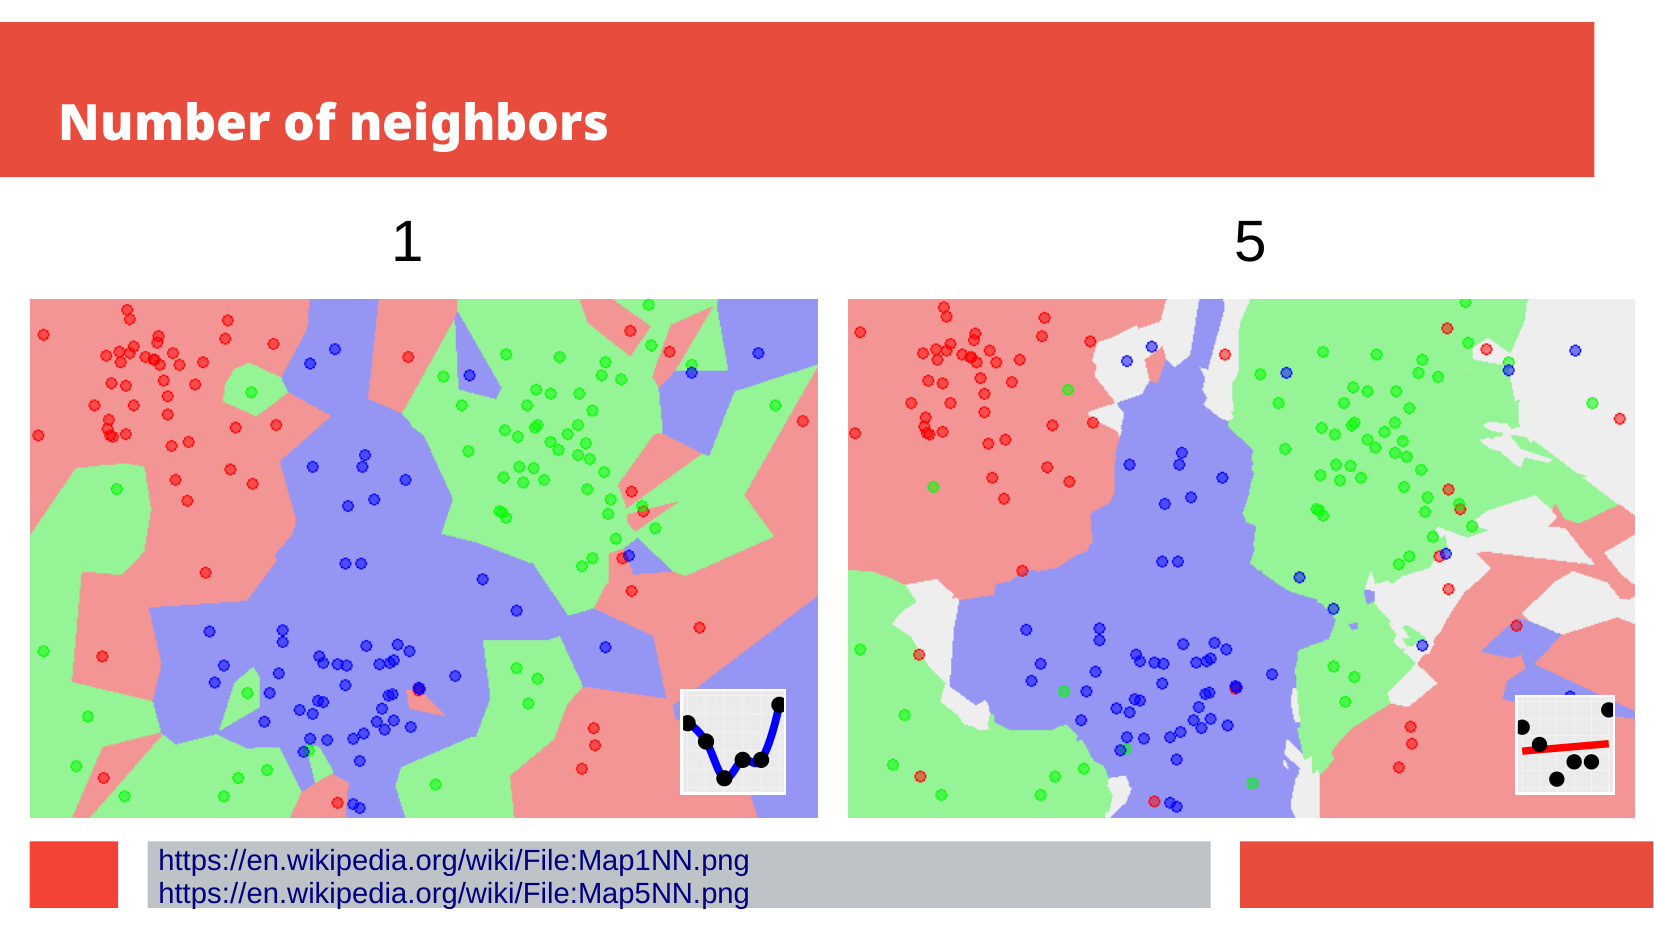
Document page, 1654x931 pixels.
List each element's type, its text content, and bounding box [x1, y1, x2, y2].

text_box 1 5 [376, 201, 1426, 281]
title Number of neighbors [59, 44, 1595, 156]
picture [848, 299, 1635, 818]
text_box https://en.wikipedia.org/wiki/File:Map1NN.png https://en.wikipedia.org/wiki/File:Map5NN.png [143, 836, 766, 917]
picture [30, 299, 818, 818]
